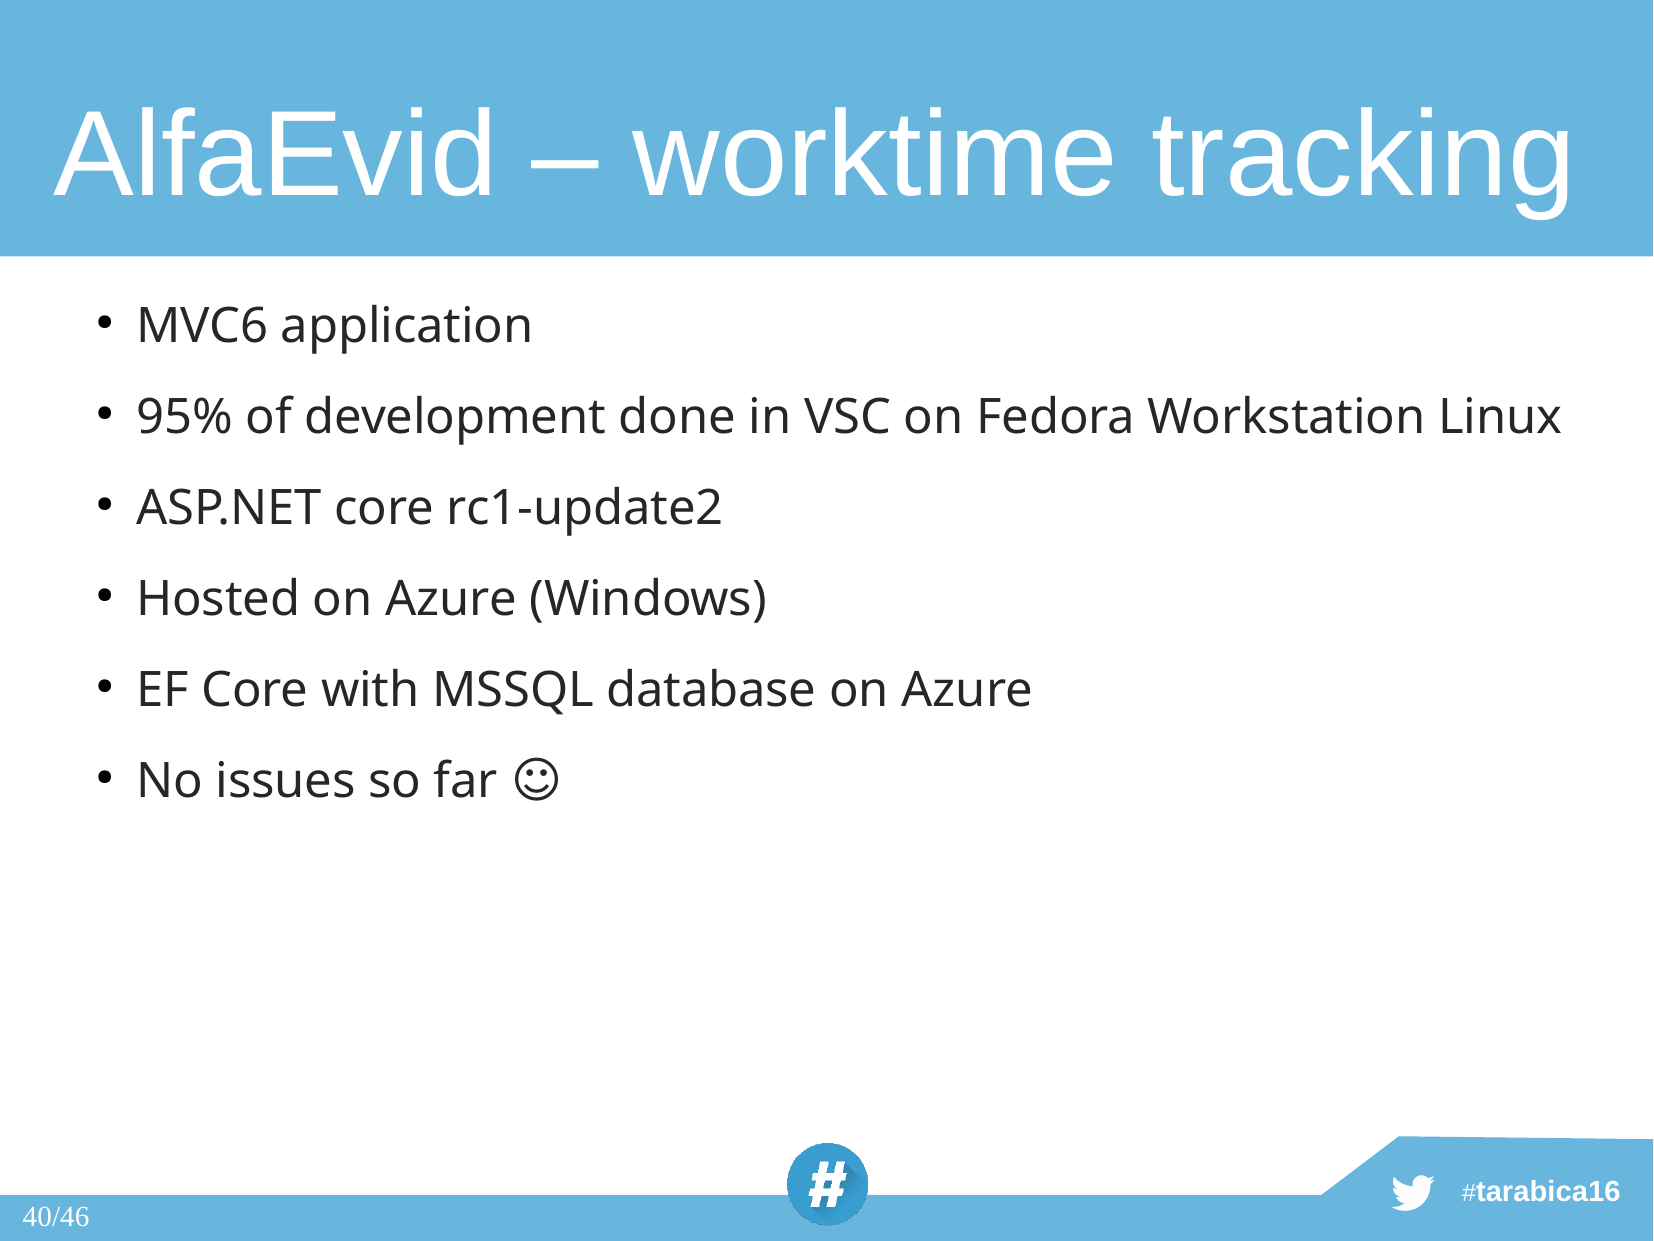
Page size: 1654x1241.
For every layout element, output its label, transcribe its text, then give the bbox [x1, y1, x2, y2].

picture [781, 1137, 873, 1230]
picture [1378, 1158, 1448, 1228]
title AlfaEvid – worktime tracking [53, 49, 1600, 257]
list MVC6 application 95% of development done in VSC on Fedora Workstation Linux ASP.NET core rc1-update2 Hosted on Azure (Windows) EF Core with MSSQL database on Azure No issues so far ☺ [82, 290, 1571, 826]
